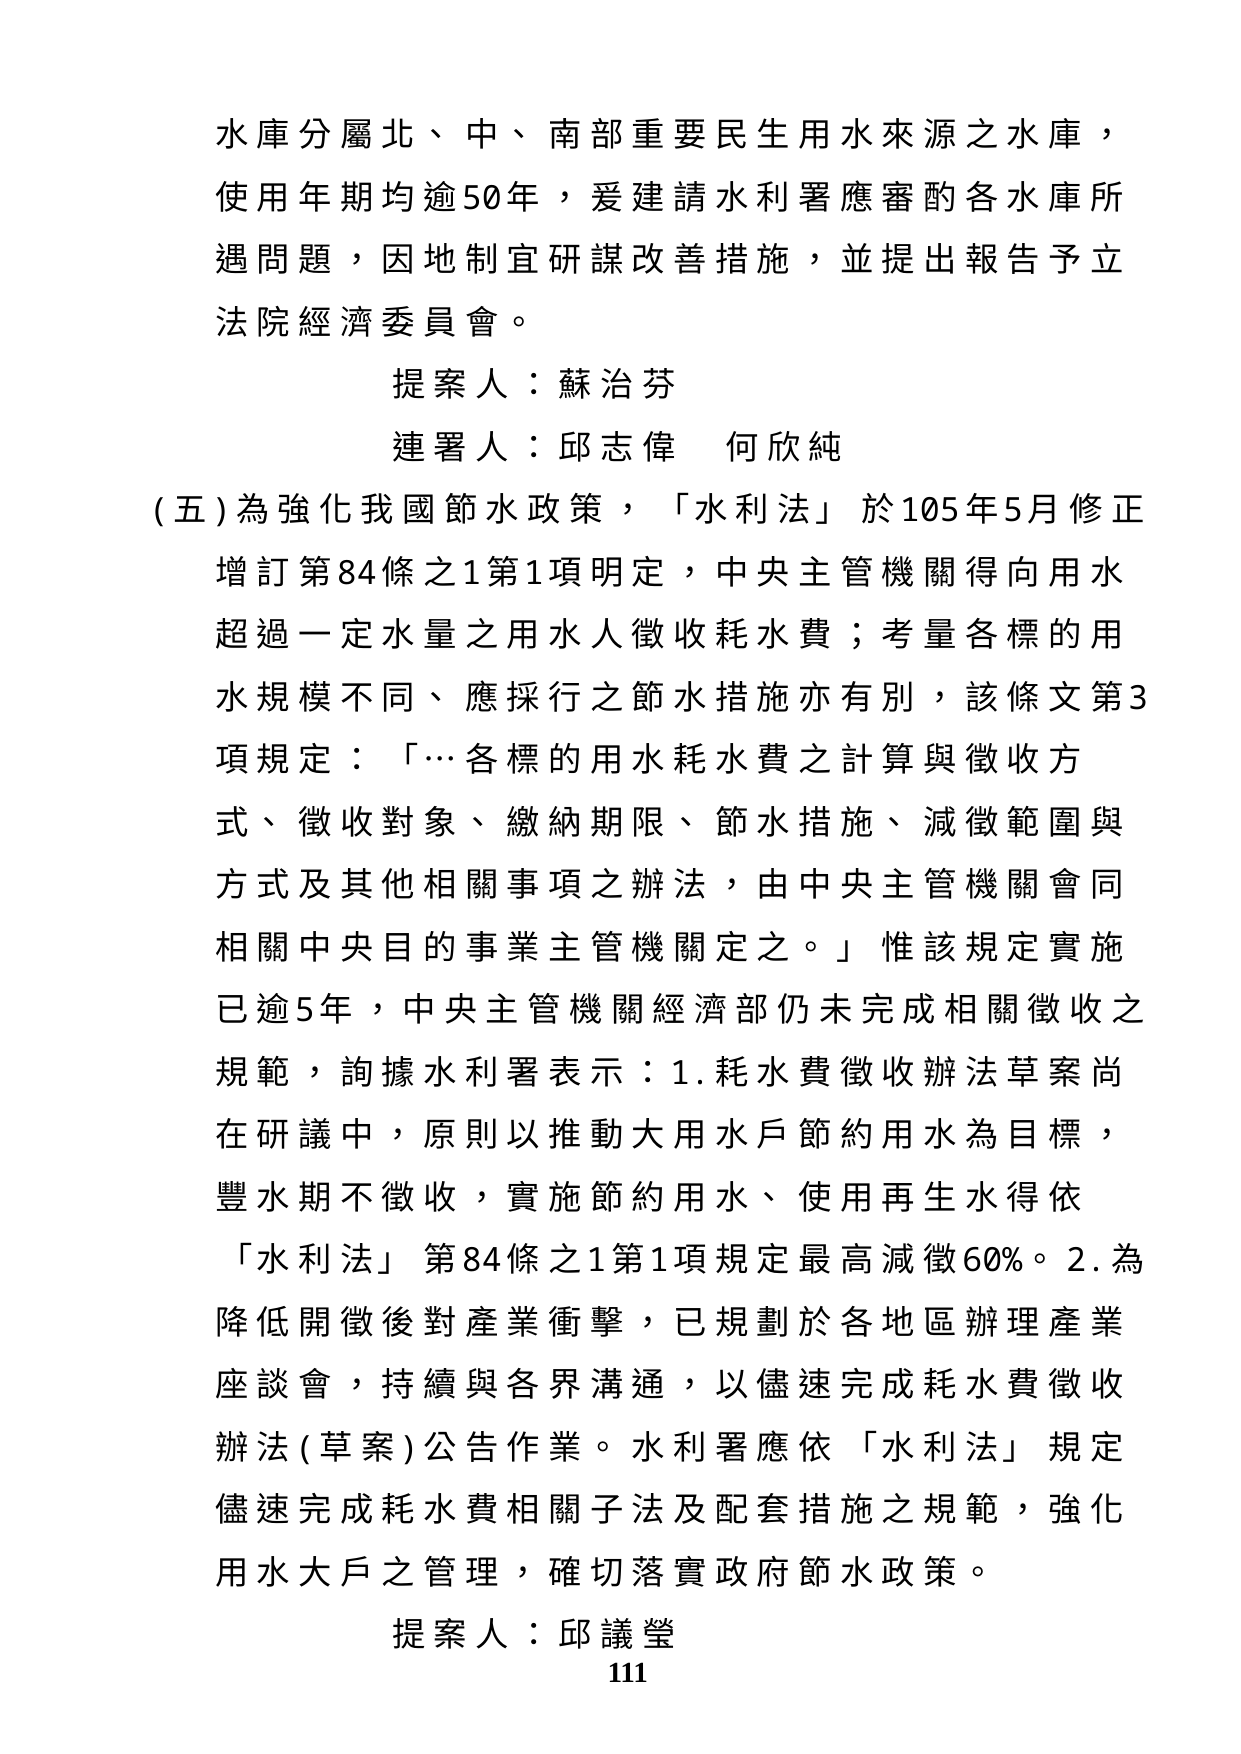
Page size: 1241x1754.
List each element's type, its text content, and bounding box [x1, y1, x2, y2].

text 提案人：蘇治芬 [384, 341, 1079, 403]
text 水庫分屬北、中、南部重要民生用水來源之水庫，使用年期均逾50年，爰建請水利署應審酌各水庫所遇問題，因地制宜研謀改善措施，並提出報告予立法院經濟委員會。 [140, 91, 1148, 341]
text 提案人：邱議瑩 [384, 1591, 1079, 1653]
text (五)為強化我國節水政策，「水利法」於105年5月修正增訂第84條之1第1項明定，中央主管機關得向用水超過一定水量之用水人徵收耗水費；考量各標的用水規模不同、應採行之節水措施亦有別，該條文第3項規定：「…各標的用水耗水費之計算與徵收方式、徵收對象、繳納期限、節水措施、減徵範圍與方式及其他相關事項之辦法，由中央主管機關會同相關中央目的事業主管機關定之。」惟該規定實施已逾5年，中央主管機關經濟部仍未完成相關徵收之規範，詢據水利署表示：1.耗水費徵收辦法草案尚在研議中，原則以推動大用水戶節約用水為目標，豐水期不徵收，實施節約用水、使用再生水得依「水利法」第84條之1第1項規定最高減徵60%。2.為降低開徵後對產業衝擊，已規劃於各地區辦理產業座談會，持續與各界溝通，以儘速完成耗水費徵收辦法(草案)公告作業。水利署應依「水利法」規定儘速完成耗水費相關子法及配套措施之規範，強化用水大戶之管理，確切落實政府節水政策。 [140, 466, 1148, 1591]
text 連署人：邱志偉 何欣純 [384, 403, 1079, 466]
